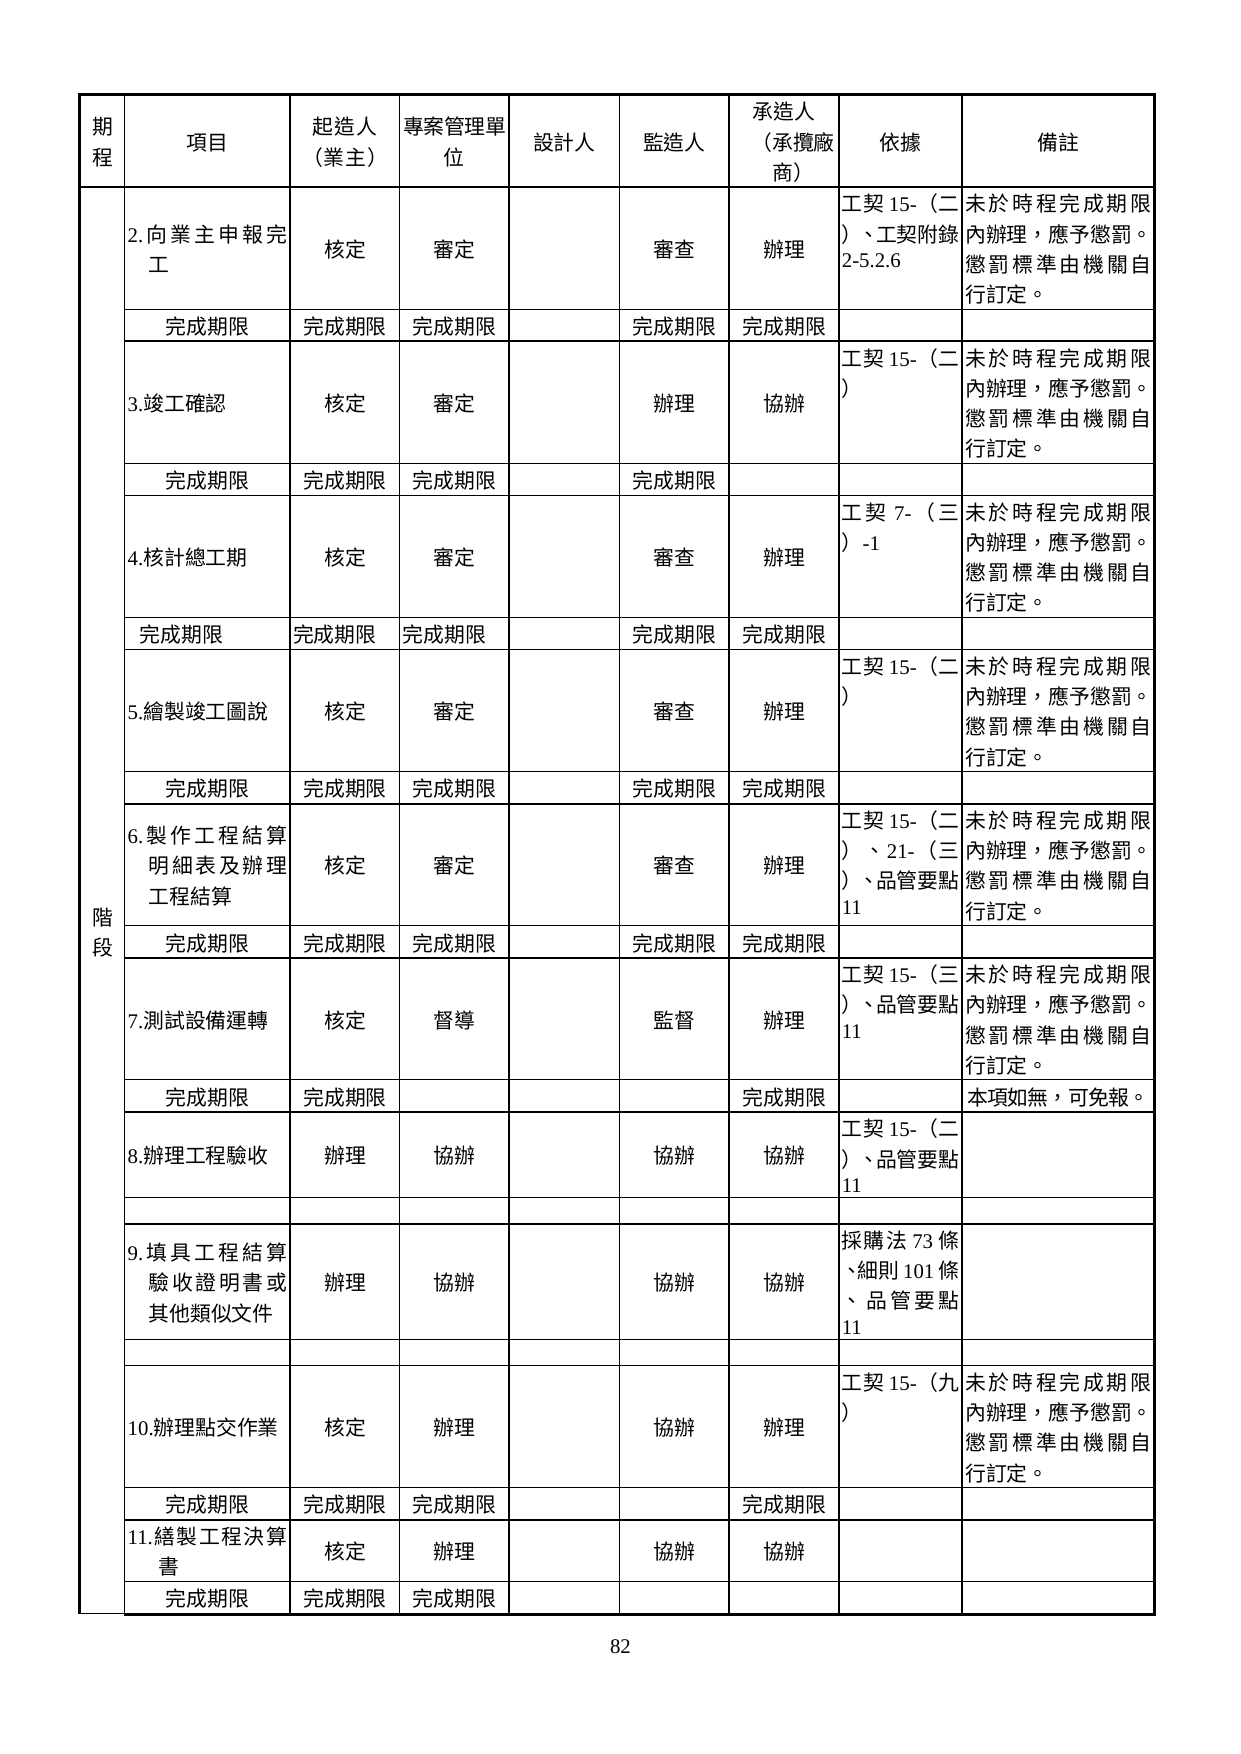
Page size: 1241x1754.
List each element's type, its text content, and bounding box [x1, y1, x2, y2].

table_cell 完成期限 [400, 1582, 508, 1613]
table_cell 審查 [620, 650, 728, 771]
table_cell [510, 1521, 619, 1581]
table_cell 協辦 [730, 342, 838, 463]
table_cell 完成期限 [291, 1080, 399, 1111]
table_cell [510, 1340, 619, 1365]
table_cell 完成期限 [291, 618, 399, 649]
table_cell 完成期限 [125, 310, 289, 340]
table_cell 完成期限 [730, 1080, 838, 1111]
table_cell [963, 772, 1153, 803]
table_cell 完成期限 [400, 310, 508, 340]
table_cell 審定 [400, 188, 508, 308]
table_cell 工契7-（三）-1 [840, 496, 961, 617]
table_cell [963, 618, 1153, 649]
table_cell [125, 1198, 289, 1223]
table_cell [840, 1521, 961, 1581]
table_cell 未於時程完成期限內辦理，應予懲罰。 懲罰標準由機關自行訂定。 [963, 959, 1153, 1079]
table_cell [510, 1582, 619, 1613]
table_cell [620, 1198, 728, 1223]
table_cell 辦理 [730, 805, 838, 925]
table_cell 完成期限 [291, 772, 399, 803]
table_cell 核定 [291, 342, 399, 463]
table_header 依據 [840, 96, 961, 186]
table_cell [840, 1340, 961, 1365]
table_cell 核定 [291, 1366, 399, 1487]
table_cell [963, 1521, 1153, 1581]
table_cell 完成期限 [125, 1080, 289, 1111]
table_cell [840, 1080, 961, 1111]
table_cell [291, 1198, 399, 1223]
table_cell [510, 310, 619, 340]
table_cell [510, 496, 619, 617]
table_cell 完成期限 [125, 1488, 289, 1519]
table_cell 完成期限 [620, 618, 728, 649]
table_cell 未於時程完成期限內辦理，應予懲罰。 懲罰標準由機關自行訂定。 [963, 650, 1153, 771]
table_cell 協辦 [400, 1225, 508, 1339]
table_cell 辦理 [291, 1225, 399, 1339]
table_cell 7.測試設備運轉 [125, 959, 289, 1079]
table_cell [510, 926, 619, 957]
table_cell 工契15-（二）、工契附錄2-5.2.6 [840, 188, 961, 308]
table_cell 辦理 [291, 1113, 399, 1197]
table_cell 辦理 [730, 650, 838, 771]
table_cell [510, 464, 619, 494]
table_cell [840, 772, 961, 803]
table_cell [730, 1582, 838, 1613]
table_cell 完成期限 [291, 310, 399, 340]
table_cell 9.填具工程結算驗收證明書或其他類似文件 [125, 1225, 289, 1339]
table_cell 完成期限 [125, 1582, 289, 1613]
table_cell 未於時程完成期限內辦理，應予懲罰。 懲罰標準由機關自行訂定。 [963, 805, 1153, 925]
table_cell 監督 [620, 959, 728, 1079]
table_cell 未於時程完成期限內辦理，應予懲罰。 懲罰標準由機關自行訂定。 [963, 1366, 1153, 1487]
table_cell [291, 1340, 399, 1365]
table_cell 11.繕製工程決算書 [125, 1521, 289, 1581]
table_cell 協辦 [730, 1225, 838, 1339]
table_header 專案管理單位 [400, 96, 508, 186]
table_header 承造人（承攬廠商） [730, 96, 838, 186]
table_cell [730, 1198, 838, 1223]
table_cell [510, 772, 619, 803]
table_cell 完成期限 [291, 926, 399, 957]
table_cell 工契15-（二） [840, 650, 961, 771]
table_cell 未於時程完成期限內辦理，應予懲罰。 懲罰標準由機關自行訂定。 [963, 188, 1153, 308]
table_cell 4.核計總工期 [125, 496, 289, 617]
table_cell [510, 1488, 619, 1519]
table_cell [840, 464, 961, 494]
table_cell 審查 [620, 188, 728, 308]
table_cell [620, 1080, 728, 1111]
table_cell [510, 1080, 619, 1111]
table_cell 完成期限 [291, 1488, 399, 1519]
table_cell 協辦 [730, 1521, 838, 1581]
table_cell 審定 [400, 805, 508, 925]
table_cell 完成期限 [730, 310, 838, 340]
table_cell [963, 310, 1153, 340]
table_cell 協辦 [620, 1113, 728, 1197]
table_cell 工契15-（三）、品管要點11 [840, 959, 961, 1079]
table_cell [840, 310, 961, 340]
table_cell 審定 [400, 496, 508, 617]
table_cell [510, 342, 619, 463]
table_cell 10.辦理點交作業 [125, 1366, 289, 1487]
table_cell [620, 1582, 728, 1613]
table_cell 辦理 [400, 1366, 508, 1487]
table_cell [510, 1225, 619, 1339]
table_cell 辦理 [730, 1366, 838, 1487]
table_cell 完成期限 [730, 926, 838, 957]
table_cell 審查 [620, 805, 728, 925]
table_cell [730, 464, 838, 494]
table_cell 6.製作工程結算明細表及辦理工程結算 [125, 805, 289, 925]
table_cell 核定 [291, 496, 399, 617]
table_cell [400, 1198, 508, 1223]
table_cell 協辦 [620, 1366, 728, 1487]
table_cell 5.繪製竣工圖說 [125, 650, 289, 771]
table_cell 辦理 [620, 342, 728, 463]
table_cell [730, 1340, 838, 1365]
table_header 期程 [81, 96, 124, 186]
table_cell 完成期限 [400, 772, 508, 803]
table_cell [963, 464, 1153, 494]
table_cell 工契15-（九） [840, 1366, 961, 1487]
table_cell [510, 805, 619, 925]
table_header 項目 [125, 96, 289, 186]
table_cell [963, 1225, 1153, 1339]
table_cell [840, 1488, 961, 1519]
table_cell 採購法73條、細則101條、品管要點11 [840, 1225, 961, 1339]
table_cell [400, 1080, 508, 1111]
table_cell 完成期限 [400, 1488, 508, 1519]
table_cell 協辦 [620, 1225, 728, 1339]
table_cell [510, 1113, 619, 1197]
table_cell [620, 1488, 728, 1519]
table_cell 完成期限 [125, 926, 289, 957]
table_cell 8.辦理工程驗收 [125, 1113, 289, 1197]
table_cell 2.向業主申報完工 [125, 188, 289, 308]
table_cell [840, 926, 961, 957]
table_header 設計人 [510, 96, 619, 186]
table_cell 協辦 [400, 1113, 508, 1197]
table_cell 審查 [620, 496, 728, 617]
table_cell 完成期限 [620, 464, 728, 494]
table_header 備註 [963, 96, 1153, 186]
table_cell 協辦 [730, 1113, 838, 1197]
table_cell 本項如無，可免報。 [963, 1080, 1153, 1111]
table_cell [620, 1340, 728, 1365]
table_cell 完成期限 [620, 772, 728, 803]
table_cell [840, 618, 961, 649]
table_cell 完成期限 [730, 618, 838, 649]
table_cell 完成期限 [291, 1582, 399, 1613]
table_cell 未於時程完成期限內辦理，應予懲罰。 懲罰標準由機關自行訂定。 [963, 496, 1153, 617]
table_cell 完成期限 [291, 464, 399, 494]
table_cell [840, 1582, 961, 1613]
table_header 監造人 [620, 96, 728, 186]
table_cell 辦理 [730, 496, 838, 617]
table_cell 3.竣工確認 [125, 342, 289, 463]
table_cell 核定 [291, 959, 399, 1079]
table_cell 審定 [400, 650, 508, 771]
table_cell [963, 1488, 1153, 1519]
table_cell 完成期限 [400, 926, 508, 957]
table_cell 完成期限 [730, 1488, 838, 1519]
table_cell [510, 959, 619, 1079]
table_header 起造人（業主） [291, 96, 399, 186]
table_cell [510, 650, 619, 771]
table_cell [510, 188, 619, 308]
table_cell 完成期限 [125, 772, 289, 803]
table_cell [963, 1340, 1153, 1365]
table_cell [510, 618, 619, 649]
table_cell [963, 1582, 1153, 1613]
table_cell 督導 [400, 959, 508, 1079]
table_cell 工契15-（二）、21-（三）、品管要點11 [840, 805, 961, 925]
table_cell 核定 [291, 188, 399, 308]
table_cell 審定 [400, 342, 508, 463]
table_cell [963, 926, 1153, 957]
table_cell 辦理 [400, 1521, 508, 1581]
table_cell [963, 1113, 1153, 1197]
table_cell 辦理 [730, 188, 838, 308]
table_cell [510, 1198, 619, 1223]
table_cell 協辦 [620, 1521, 728, 1581]
table_cell [840, 1198, 961, 1223]
table_cell 完成期限 [730, 772, 838, 803]
table_cell [963, 1198, 1153, 1223]
table_cell 完成期限 [620, 926, 728, 957]
table_cell 辦理 [730, 959, 838, 1079]
table_cell [125, 1340, 289, 1365]
table_cell [400, 1340, 508, 1365]
table_cell 核定 [291, 805, 399, 925]
table_cell 核定 [291, 650, 399, 771]
table_cell [510, 1366, 619, 1487]
table_cell 工契15-（二） [840, 342, 961, 463]
table_cell 工契15-（二）、品管要點11 [840, 1113, 961, 1197]
table_cell 完成期限 [400, 464, 508, 494]
table_cell 完成期限 [125, 618, 289, 649]
table_cell 完成期限 [125, 464, 289, 494]
table_cell 完成期限 [620, 310, 728, 340]
table_cell 未於時程完成期限內辦理，應予懲罰。 懲罰標準由機關自行訂定。 [963, 342, 1153, 463]
table_cell 核定 [291, 1521, 399, 1581]
table_cell 完成期限 [400, 618, 508, 649]
